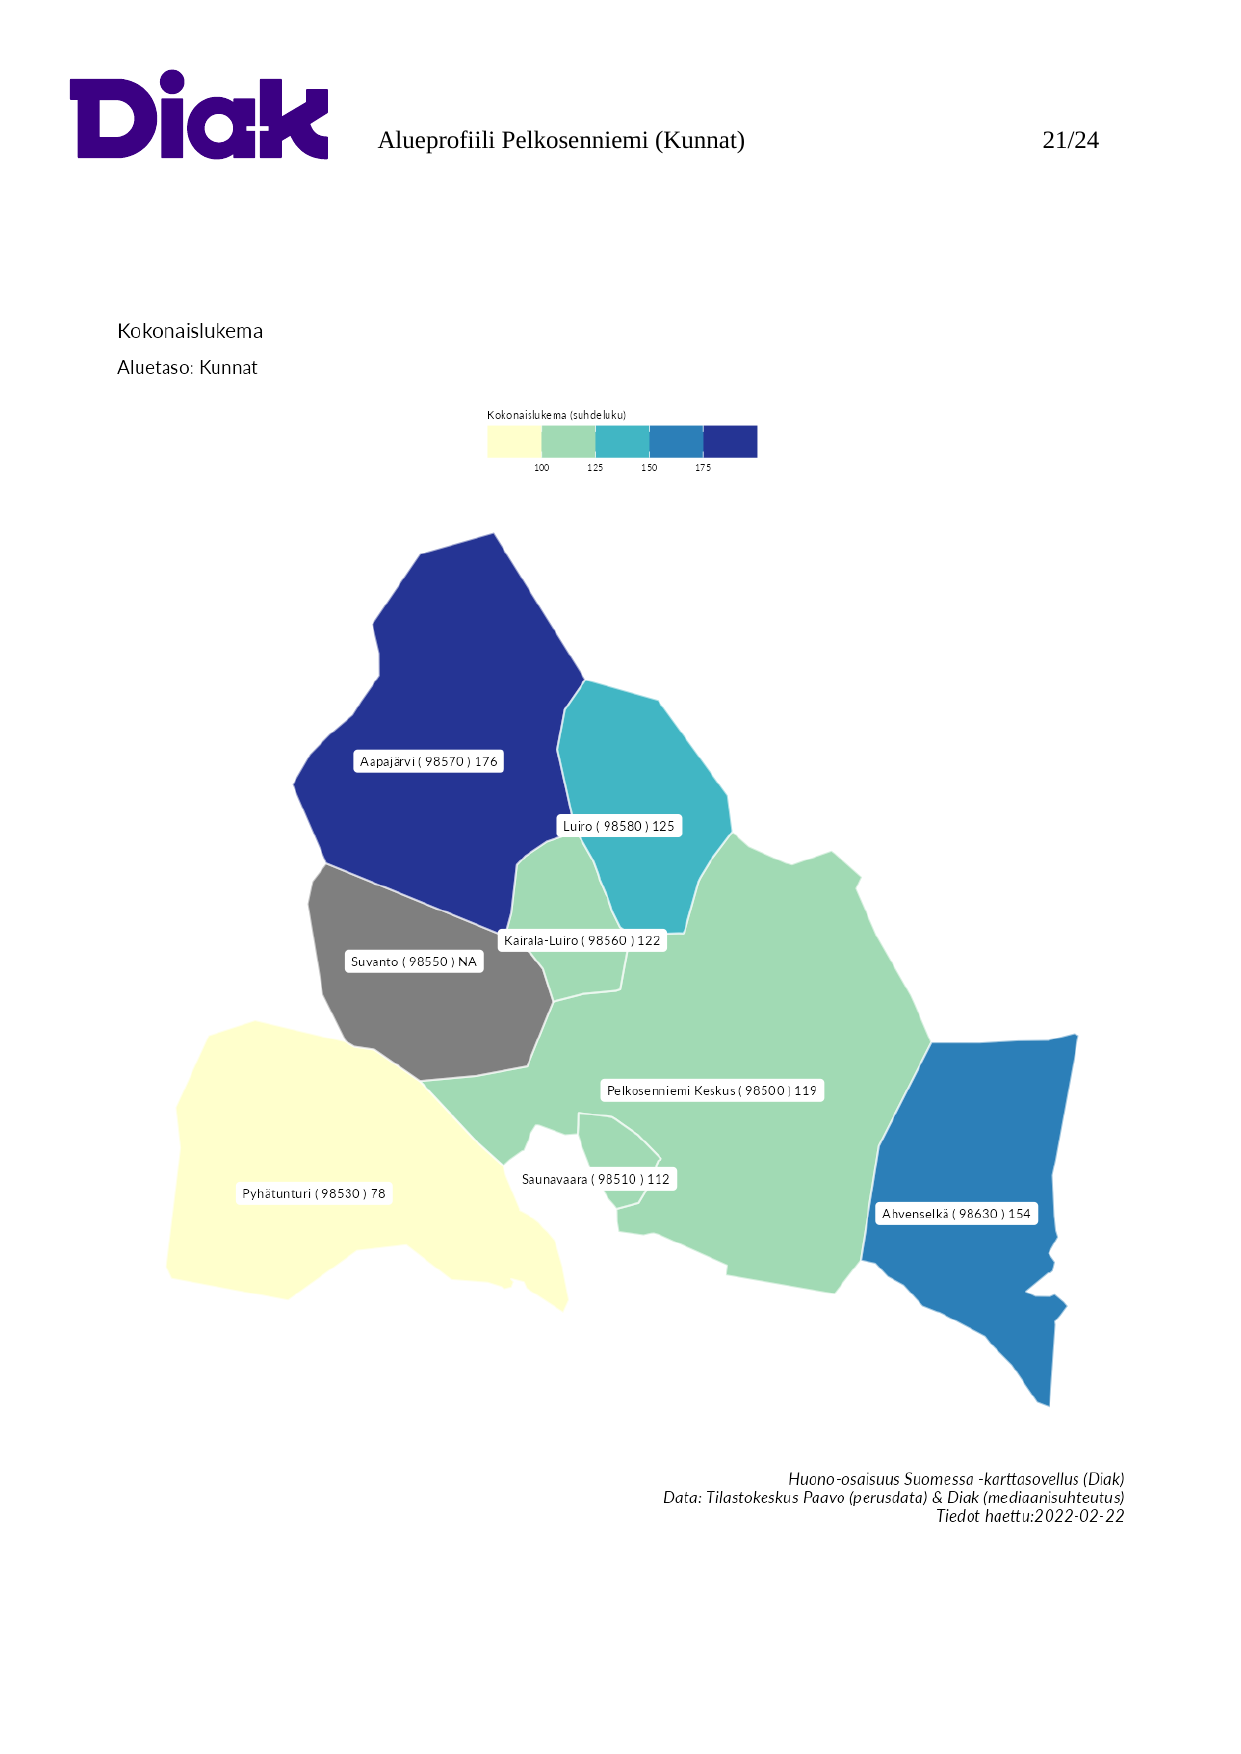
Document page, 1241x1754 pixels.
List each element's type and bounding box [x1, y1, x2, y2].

picture [61, 196, 1179, 1651]
